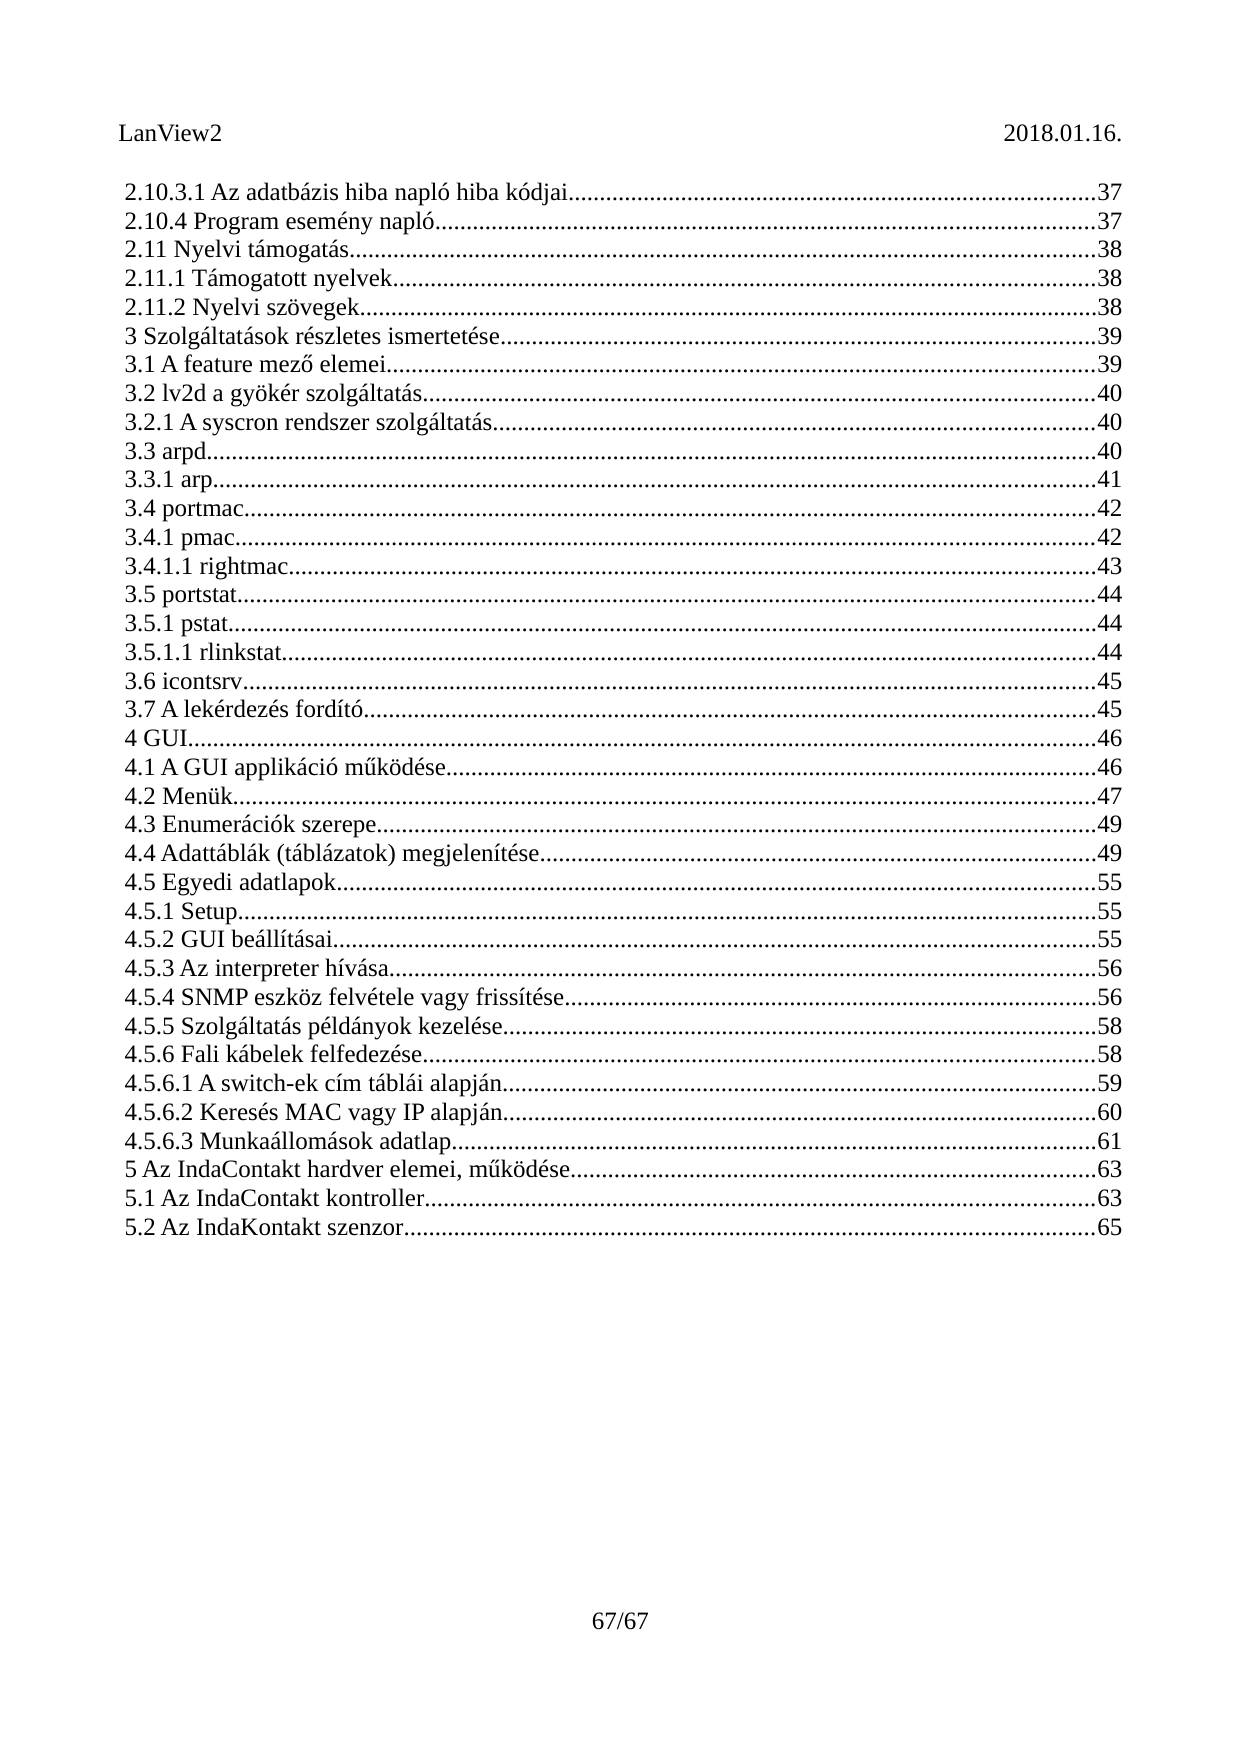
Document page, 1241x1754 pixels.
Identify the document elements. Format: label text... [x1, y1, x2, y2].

text 3.4.1.1 rightmac 43 [118, 551, 1122, 579]
text 2.10.4 Program esemény napló 37 [118, 206, 1122, 234]
text 4.2 Menük 47 [118, 781, 1122, 809]
text 3.2.1 A syscron rendszer szolgáltatás 40 [118, 407, 1122, 436]
text 3.2 lv2d a gyökér szolgáltatás 40 [118, 378, 1122, 407]
text 4.5.6.3 Munkaállomások adatlap 61 [118, 1126, 1122, 1154]
text 4.5.6 Fali kábelek felfedezése 58 [118, 1039, 1122, 1068]
text 4.5.4 SNMP eszköz felvétele vagy frissítése 56 [118, 982, 1122, 1011]
text 4.5.3 Az interpreter hívása 56 [118, 953, 1122, 982]
text 4.3 Enumerációk szerepe 49 [118, 809, 1122, 838]
text 5.2 Az IndaKontakt szenzor 65 [118, 1212, 1122, 1241]
text 4.4 Adattáblák (táblázatok) megjelenítése 49 [118, 838, 1122, 867]
text 3.7 A lekérdezés fordító 45 [118, 694, 1122, 723]
text 3.3.1 arp 41 [118, 464, 1122, 493]
text 2.10.3.1 Az adatbázis hiba napló hiba kódjai 37 [118, 177, 1122, 206]
text 3.6 icontsrv 45 [118, 666, 1122, 694]
text 4.5.5 Szolgáltatás példányok kezelése 58 [118, 1011, 1122, 1039]
text 5.1 Az IndaContakt kontroller 63 [118, 1183, 1122, 1212]
text 4.5.2 GUI beállításai 55 [118, 924, 1122, 953]
text 3.5 portstat 44 [118, 579, 1122, 608]
text 4.5 Egyedi adatlapok 55 [118, 867, 1122, 896]
text 3.4 portmac 42 [118, 493, 1122, 522]
text 4.1 A GUI applikáció működése 46 [118, 752, 1122, 781]
text 4.5.6.1 A switch-ek cím táblái alapján 59 [118, 1068, 1122, 1097]
text 3.5.1 pstat 44 [118, 608, 1122, 637]
text 4.5.6.2 Keresés MAC vagy IP alapján 60 [118, 1097, 1122, 1126]
text 2.11 Nyelvi támogatás 38 [118, 234, 1122, 263]
text 2.11.2 Nyelvi szövegek 38 [118, 292, 1122, 321]
text 3.3 arpd 40 [118, 436, 1122, 464]
text 3.1 A feature mező elemei 39 [118, 349, 1122, 378]
text 2.11.1 Támogatott nyelvek 38 [118, 263, 1122, 292]
text 5 Az IndaContakt hardver elemei, működése 63 [118, 1154, 1122, 1183]
text 3 Szolgáltatások részletes ismertetése 39 [118, 321, 1122, 349]
text 3.5.1.1 rlinkstat 44 [118, 637, 1122, 666]
text 4 GUI 46 [118, 723, 1122, 752]
text 4.5.1 Setup 55 [118, 896, 1122, 924]
text 3.4.1 pmac 42 [118, 522, 1122, 551]
